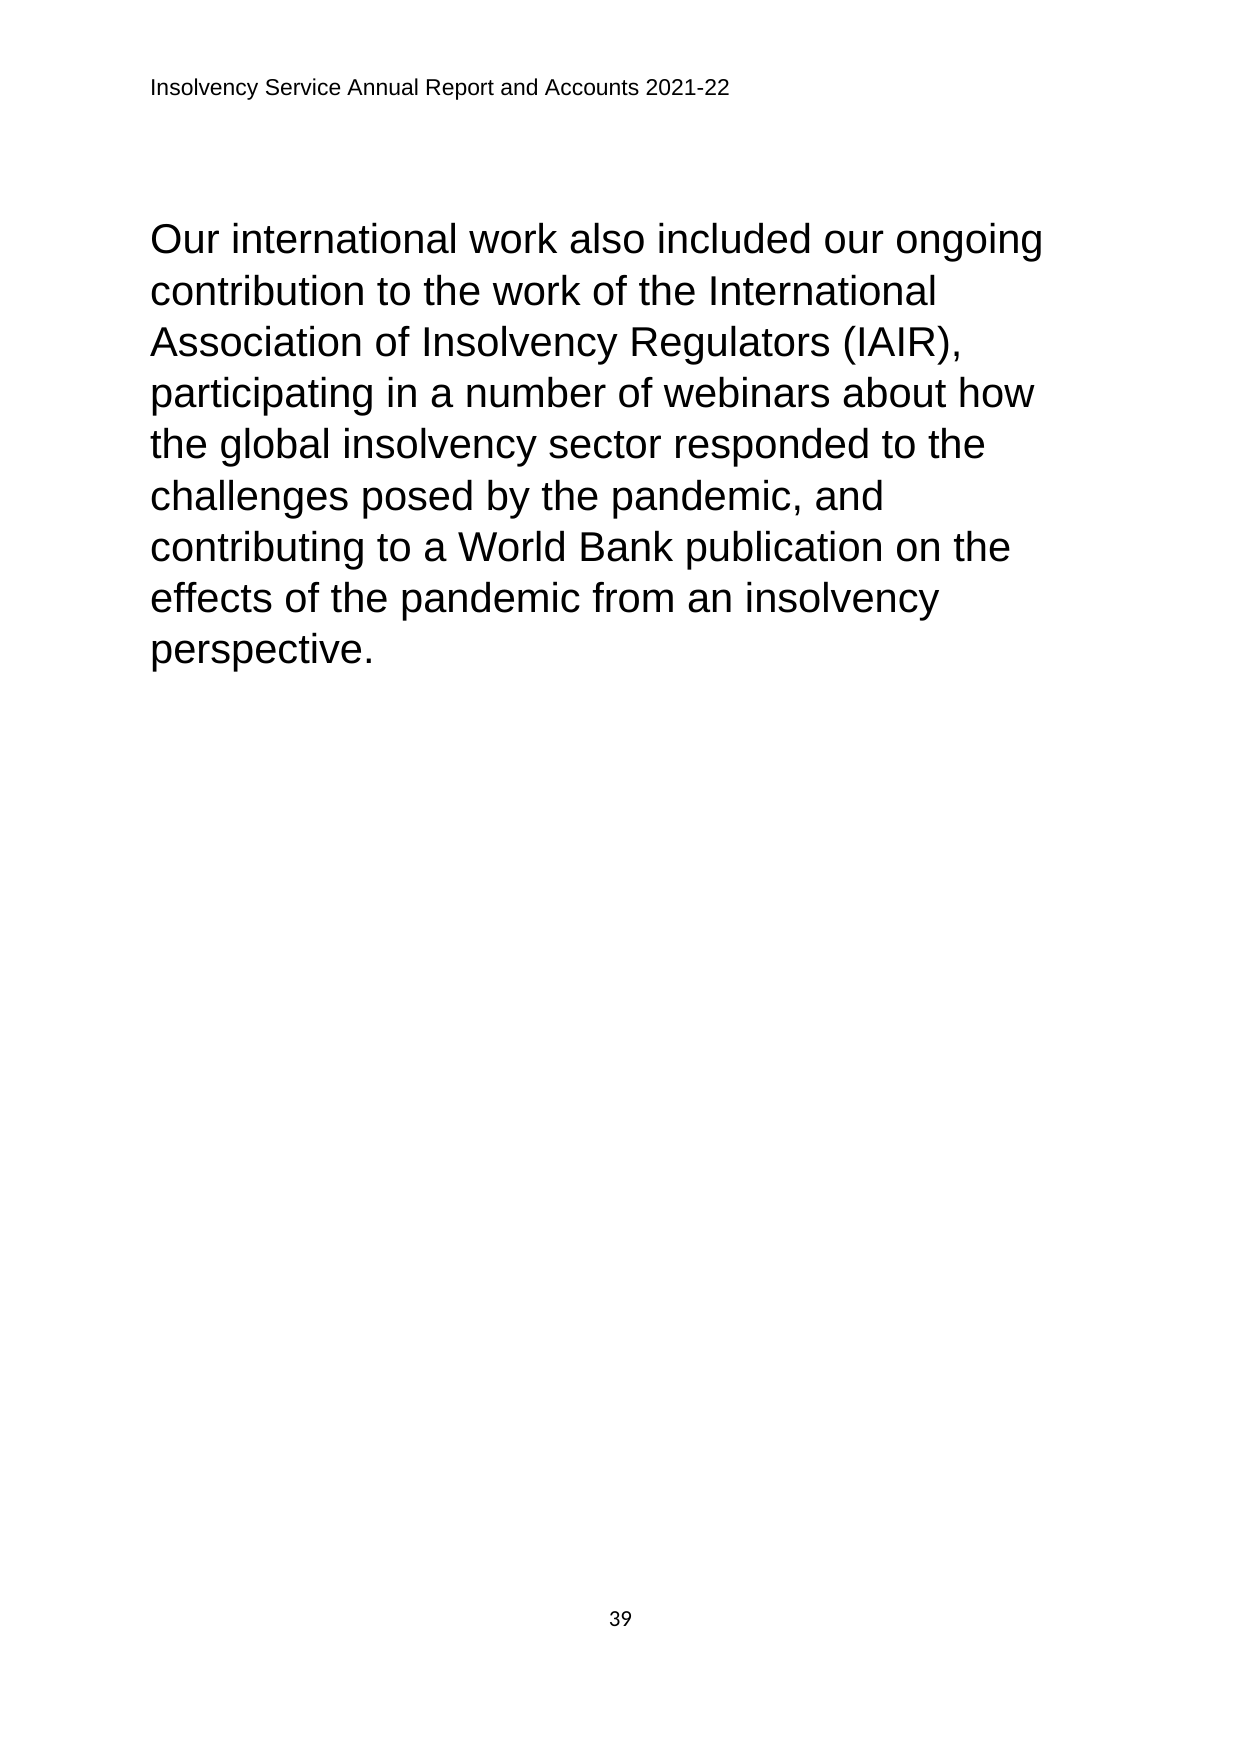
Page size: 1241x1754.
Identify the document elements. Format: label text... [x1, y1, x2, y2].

text Our international work also included our ongoing contribution to the work of the International Association of Insolvency Regulators (IAIR), participating in a number of webinars about how the global insolvency sector responded to the challenges posed by the pandemic, and contributing to a World Bank publication on the effects of the pandemic from an insolvency perspective. [150, 214, 1090, 672]
